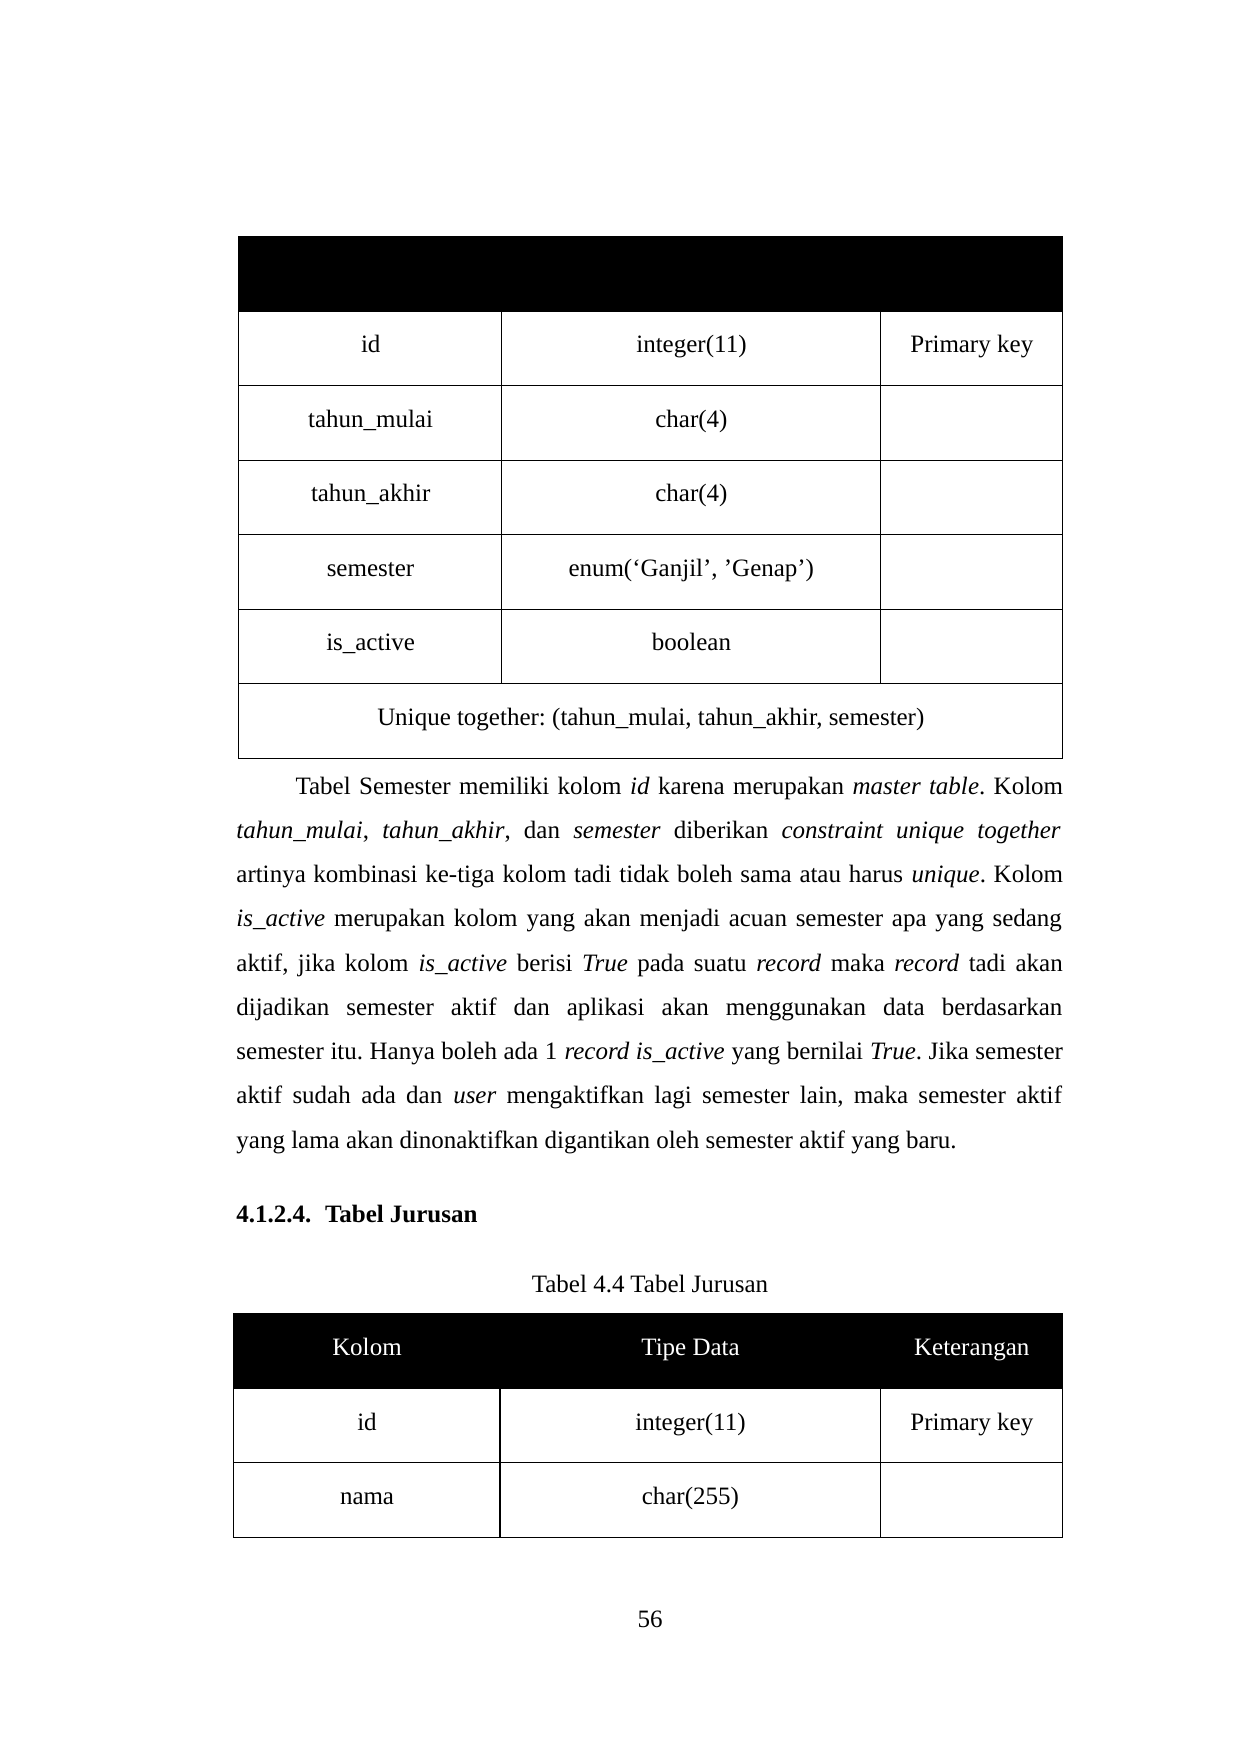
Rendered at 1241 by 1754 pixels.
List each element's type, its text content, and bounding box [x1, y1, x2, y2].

table_cell char(4) [502, 386, 880, 460]
table_cell [881, 1463, 1062, 1537]
table_cell integer(11) [501, 1389, 880, 1462]
table_header [239, 237, 501, 311]
table_cell char(255) [501, 1463, 880, 1537]
table_cell nama [234, 1463, 499, 1537]
text Tabel Semester memiliki kolom id karena merupakan master table. Kolom tahun_mulai, tahun_akhir, dan semester diberikan constraint unique together artinya kombinasi ke-tiga kolom tadi tidak boleh sama atau harus unique. Kolom is_active merupakan kolom yang akan menjadi acuan semester apa yang sedang aktif, jika kolom is_active berisi True pada suatu record maka record tadi akan dijadikan semester aktif dan aplikasi akan menggunakan data berdasarkan semester itu. Hanya boleh ada 1 record is_active yang bernilai True. Jika semester aktif sudah ada dan user mengaktifkan lagi semester lain, maka semester aktif yang lama akan dinonaktifkan digantikan oleh semester aktif yang baru. [236, 759, 1063, 1157]
table_cell id [234, 1389, 499, 1462]
table_cell tahun_mulai [239, 386, 501, 460]
table_cell integer(11) [502, 312, 880, 385]
table_cell is_active [239, 610, 501, 683]
table_cell [881, 386, 1062, 460]
text Tabel 4.4 Tabel Jurusan [236, 1257, 1063, 1301]
table_cell Primary key [881, 312, 1062, 385]
table_cell [881, 610, 1062, 683]
table_cell enum(‘Ganjil’, ’Genap’) [502, 535, 880, 609]
table_header Tipe Data [501, 1314, 880, 1388]
table_cell tahun_akhir [239, 461, 501, 534]
table_header Kolom [234, 1314, 499, 1388]
table_cell Primary key [881, 1389, 1062, 1462]
subtitle Tabel Jurusan [236, 1187, 1063, 1232]
table_cell semester [239, 535, 501, 609]
table_cell [881, 535, 1062, 609]
table_header Keterangan [881, 1314, 1062, 1388]
table_header [881, 237, 1062, 311]
table_cell Unique together: (tahun_mulai, tahun_akhir, semester) [239, 684, 1062, 758]
table_cell id [239, 312, 501, 385]
table_cell [881, 461, 1062, 534]
table_cell boolean [502, 610, 880, 683]
table_header [502, 237, 880, 311]
table_cell char(4) [502, 461, 880, 534]
